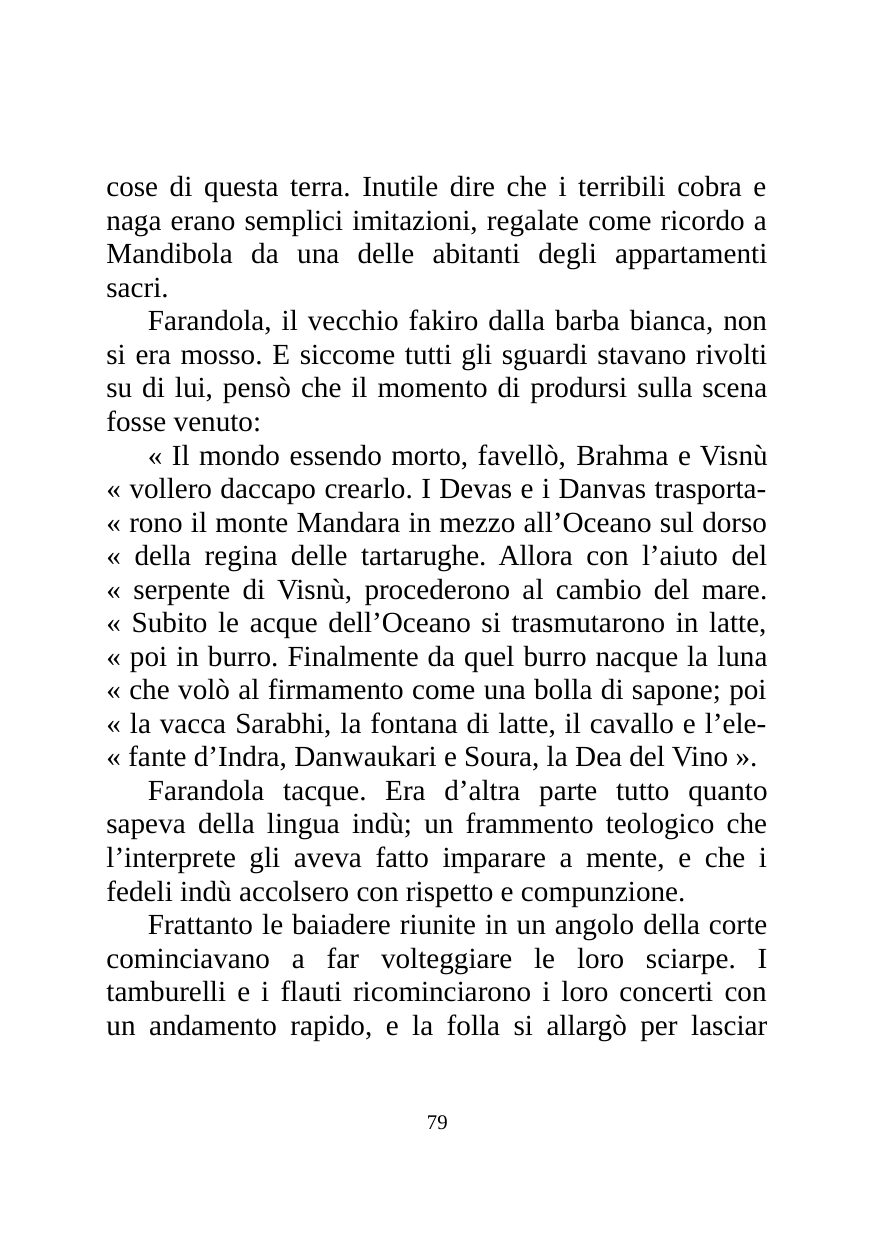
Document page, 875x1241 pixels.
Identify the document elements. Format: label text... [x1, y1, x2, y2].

text Farandola, il vecchio fakiro dalla barba bianca, non si era mosso. E siccome tutti gli sguardi stavano rivolti su di lui, pensò che il momento di prodursi sulla scena fosse venuto: [106, 303, 768, 438]
text cose di questa terra. Inutile dire che i terribili cobra e naga erano semplici imitazioni, regalate come ricordo a Mandibola da una delle abitanti degli appartamenti sacri. [106, 169, 768, 303]
text « Il mondo essendo morto, favellò, Brahma e Visnù « vollero daccapo crearlo. I Devas e i Danvas trasporta- « rono il monte Mandara in mezzo all’Oceano sul dorso « della regina delle tartarughe. Allora con l’aiuto del « serpente di Visnù, procederono al cambio del mare. « Subito le acque dell’Oceano si trasmutarono in latte, « poi in burro. Finalmente da quel burro nacque la luna « che volò al firmamento come una bolla di sapone; poi « la vacca Sarabhi, la fontana di latte, il cavallo e l’ele- « fante d’Indra, Danwaukari e Soura, la Dea del Vino ». [106, 438, 768, 773]
text Farandola tacque. Era d’altra parte tutto quanto sapeva della lingua indù; un frammento teologico che l’interprete gli aveva fatto imparare a mente, e che i fedeli indù accolsero con rispetto e compunzione. [106, 773, 768, 907]
text Frattanto le baiadere riunite in un angolo della corte cominciavano a far volteggiare le loro sciarpe. I tamburelli e i flauti ricominciarono i loro concerti con un andamento rapido, e la folla si allargò per lasciar [106, 907, 768, 1041]
